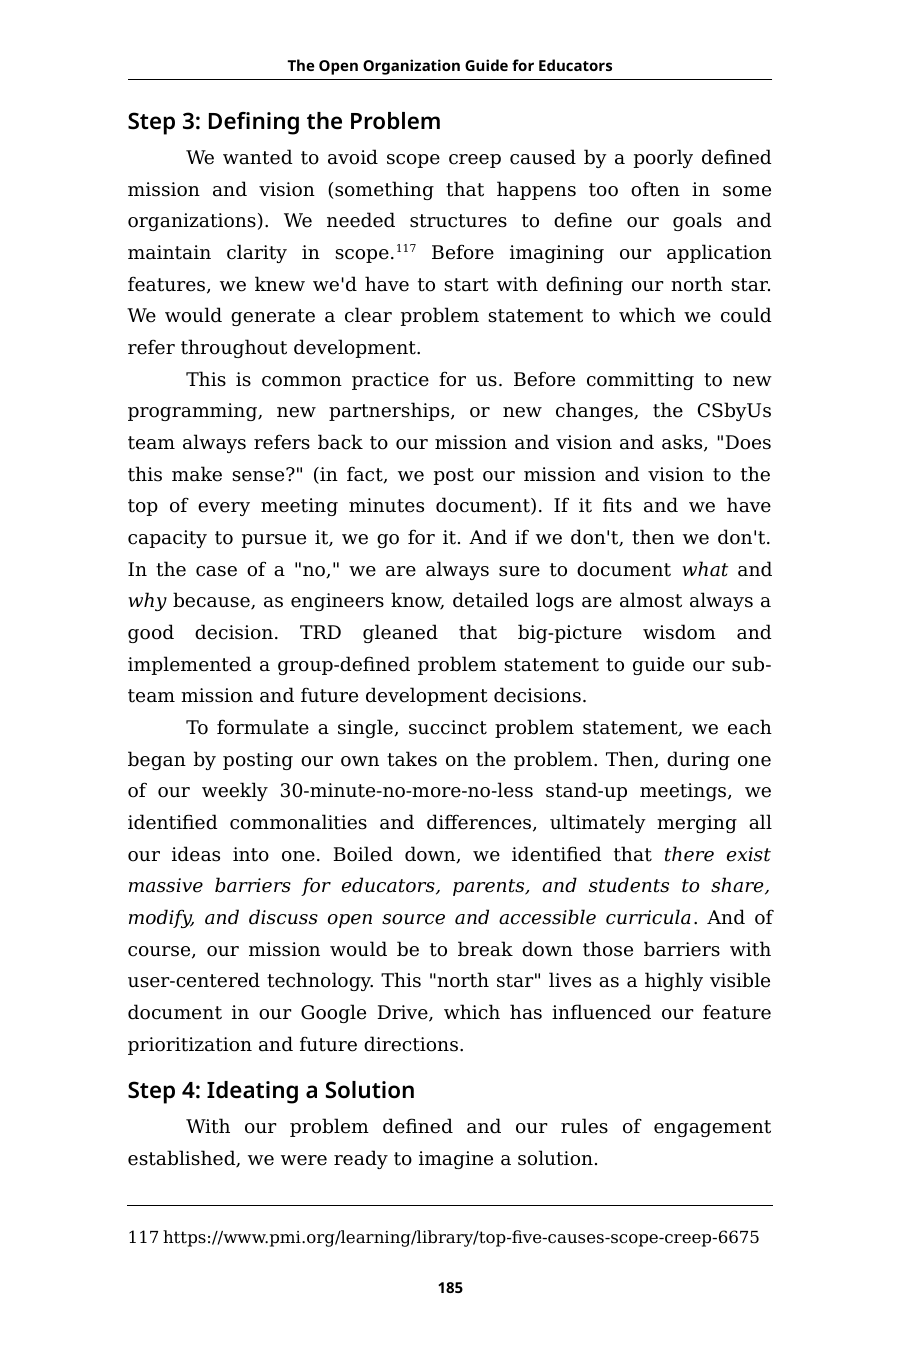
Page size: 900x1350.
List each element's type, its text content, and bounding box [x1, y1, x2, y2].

text With our problem defined and our rules of engagement established, we were ready to imagine a solution. [127, 1116, 772, 1170]
text We wanted to avoid scope creep caused by a poorly defined mission and vision (something that happens too often in some organizations). We needed structures to define our goals and maintain clarity in scope. Before imagining our application features, we knew we'd have to start with defining our north star. We would generate a clear problem statement to which we could refer throughout development. [127, 147, 772, 359]
text https://www.pmi.org/learning/library/top-five-causes-scope-creep-6675 [127, 1228, 772, 1247]
subtitle Step 4: Ideating a Solution [127, 1078, 772, 1104]
text To formulate a single, succinct problem statement, we each began by posting our own takes on the problem. Then, during one of our weekly 30-minute-no-more-no-less stand-up meetings, we identified commonalities and differences, ultimately merging all our ideas into one. Boiled down, we identified that there exist massive barriers for educators, parents, and students to share, modify, and discuss open source and accessible curricula. And of course, our mission would be to break down those barriers with user-centered technology. This "north star" lives as a highly visible document in our Google Drive, which has influenced our feature prioritization and future directions. [127, 717, 772, 1056]
text This is common practice for us. Before committing to new programming, new partnerships, or new changes, the CSbyUs team always refers back to our mission and vision and asks, "Does this make sense?" (in fact, we post our mission and vision to the top of every meeting minutes document). If it fits and we have capacity to pursue it, we go for it. And if we don't, then we don't. In the case of a "no," we are always sure to document what and why because, as engineers know, detailed logs are almost always a good decision. TRD gleaned that big-picture wisdom and implemented a group-defined problem statement to guide our sub-team mission and future development decisions. [127, 369, 772, 707]
subtitle Step 3: Defining the Problem [127, 109, 772, 135]
